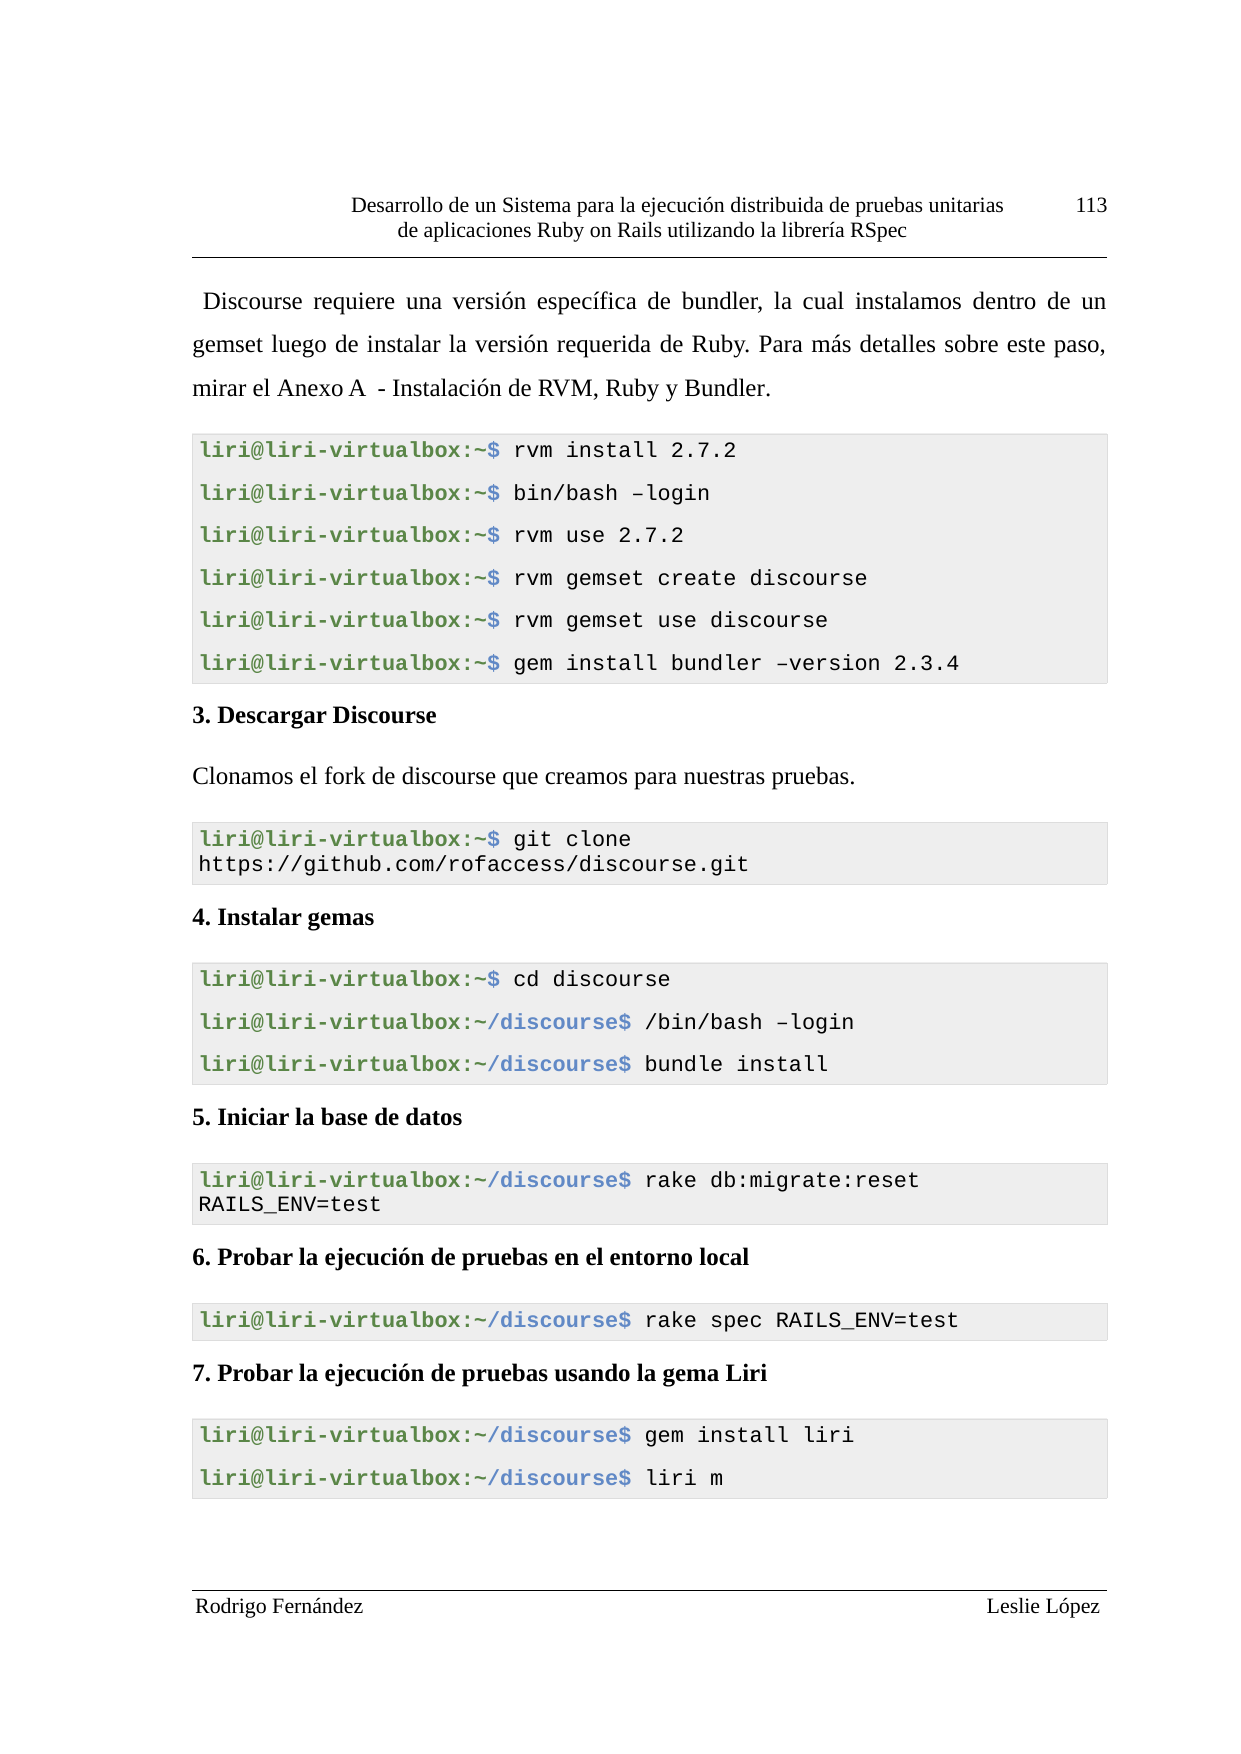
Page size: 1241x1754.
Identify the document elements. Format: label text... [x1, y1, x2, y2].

text liri@liri-virtualbox:~$ rvm gemset create discourse [193, 561, 1107, 592]
text liri@liri-virtualbox:~/discourse$ /bin/bash –login [193, 1005, 1107, 1036]
text liri@liri-virtualbox:~$ gem install bundler –version 2.3.4 [193, 646, 1107, 683]
text liri@liri-virtualbox:~/discourse$ rake db:migrate:reset RAILS_ENV=test [193, 1164, 1107, 1224]
text liri@liri-virtualbox:~$ rvm use 2.7.2 [193, 518, 1107, 549]
text Clonamos el fork de discourse que creamos para nuestras pruebas. [192, 761, 1107, 790]
text liri@liri-virtualbox:~/discourse$ rake spec RAILS_ENV=test [193, 1304, 1107, 1340]
text liri@liri-virtualbox:~$ rvm gemset use discourse [193, 603, 1107, 634]
text liri@liri-virtualbox:~$ cd discourse [193, 964, 1107, 993]
text liri@liri-virtualbox:~/discourse$ bundle install [193, 1047, 1107, 1084]
text liri@liri-virtualbox:~$ git clone https://github.com/rofaccess/discourse.git [193, 823, 1107, 884]
text 5. Iniciar la base de datos [192, 1102, 1107, 1131]
text liri@liri-virtualbox:~$ rvm install 2.7.2 [193, 435, 1107, 464]
text liri@liri-virtualbox:~/discourse$ liri m [193, 1461, 1107, 1498]
text 3. Descargar Discourse [192, 701, 1107, 729]
text 6. Probar la ejecución de pruebas en el entorno local [192, 1242, 1107, 1271]
text liri@liri-virtualbox:~$ bin/bash –login [193, 476, 1107, 507]
text 4. Instalar gemas [192, 902, 1107, 930]
text liri@liri-virtualbox:~/discourse$ gem install liri [193, 1420, 1107, 1449]
text 7. Probar la ejecución de pruebas usando la gema Liri [192, 1358, 1107, 1386]
text Discourse requiere una versión específica de bundler, la cual instalamos dentro de un gemset luego de instalar la versión requerida de Ruby. Para más detalles sobre este paso, mirar el Anexo A - Instalación de RVM, Ruby y Bundler. [192, 286, 1107, 401]
